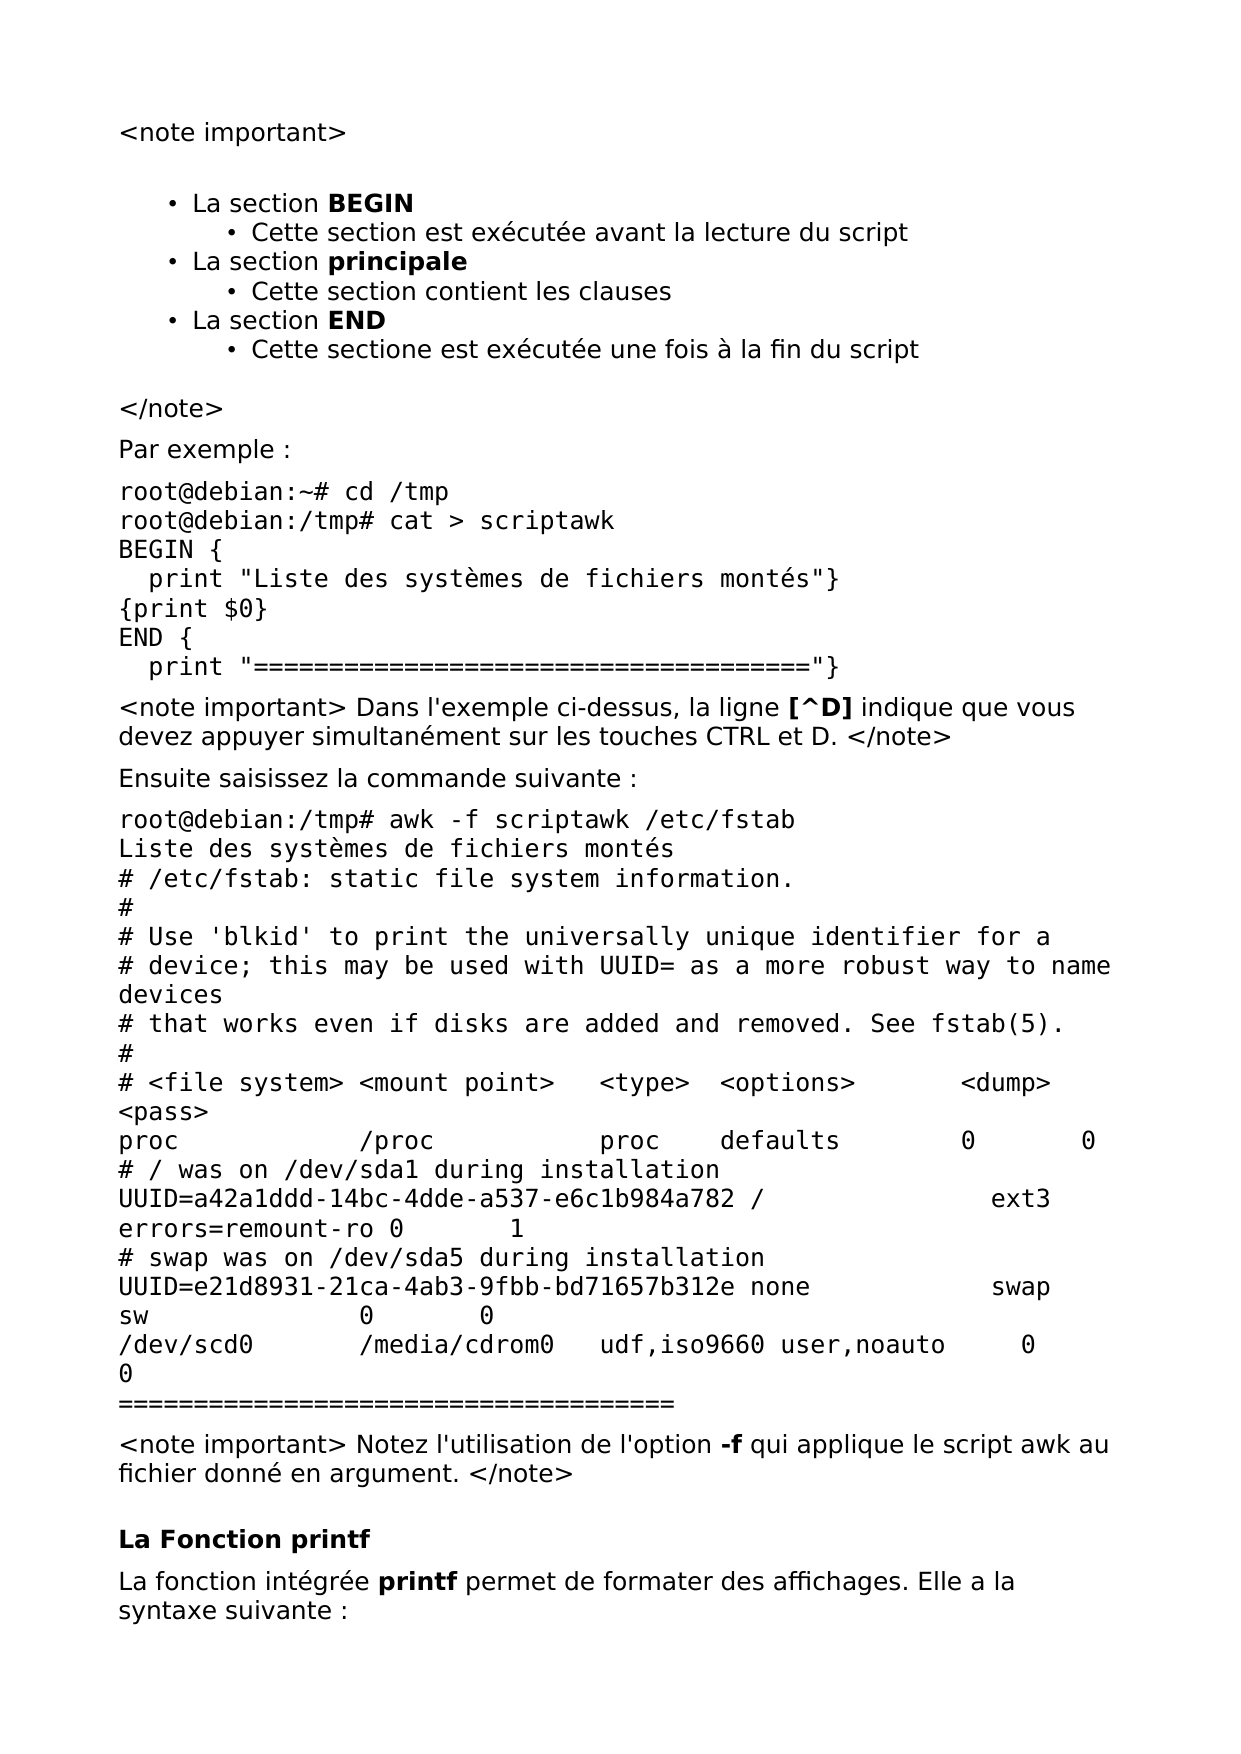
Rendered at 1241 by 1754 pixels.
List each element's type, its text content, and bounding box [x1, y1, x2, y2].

text </note> [118, 394, 1122, 423]
list La section principale [177, 248, 1122, 277]
text <note important> Notez l'utilisation de l'option -f qui applique le script awk au fichier donné en argument. </note> [118, 1430, 1122, 1488]
list Cette sectione est exécutée une fois à la fin du script [236, 335, 1122, 364]
list Cette section est exécutée avant la lecture du script [236, 218, 1122, 248]
text root@debian:/tmp# awk -f scriptawk /etc/fstab Liste des systèmes de fichiers montés # /etc/fstab: static file system information. # # Use 'blkid' to print the universally unique identifier for a # device; this may be used with UUID= as a more robust way to name devices # that works even if disks are added and removed. See fstab(5). # # <file system> <mount point> <type> <options> <dump> <pass> proc /proc proc defaults 0 0 # / was on /dev/sda1 during installation UUID=a42a1ddd-14bc-4dde-a537-e6c1b984a782 / ext3 errors=remount-ro 0 1 # swap was on /dev/sda5 during installation UUID=e21d8931-21ca-4ab3-9fbb-bd71657b312e none swap sw 0 0 /dev/scd0 /media/cdrom0 udf,iso9660 user,noauto 0 0 ===================================== [118, 806, 1122, 1418]
text Par exemple : [118, 435, 1122, 464]
text Ensuite saisissez la commande suivante : [118, 764, 1122, 793]
text root@debian:~# cd /tmp root@debian:/tmp# cat > scriptawk BEGIN { print "Liste des systèmes de fichiers montés"} {print $0} END { print "====================================="} [118, 477, 1122, 681]
list La section BEGIN [177, 189, 1122, 218]
text <note important> [118, 118, 1122, 147]
text <note important> Dans l'exemple ci-dessus, la ligne [^D] indique que vous devez appuyer simultanément sur les touches CTRL et D. </note> [118, 693, 1122, 751]
list Cette section contient les clauses [236, 277, 1122, 306]
subtitle La Fonction printf [118, 1526, 1122, 1555]
text La fonction intégrée printf permet de formater des affichages. Elle a la syntaxe suivante : [118, 1567, 1122, 1626]
list La section END [177, 306, 1122, 335]
